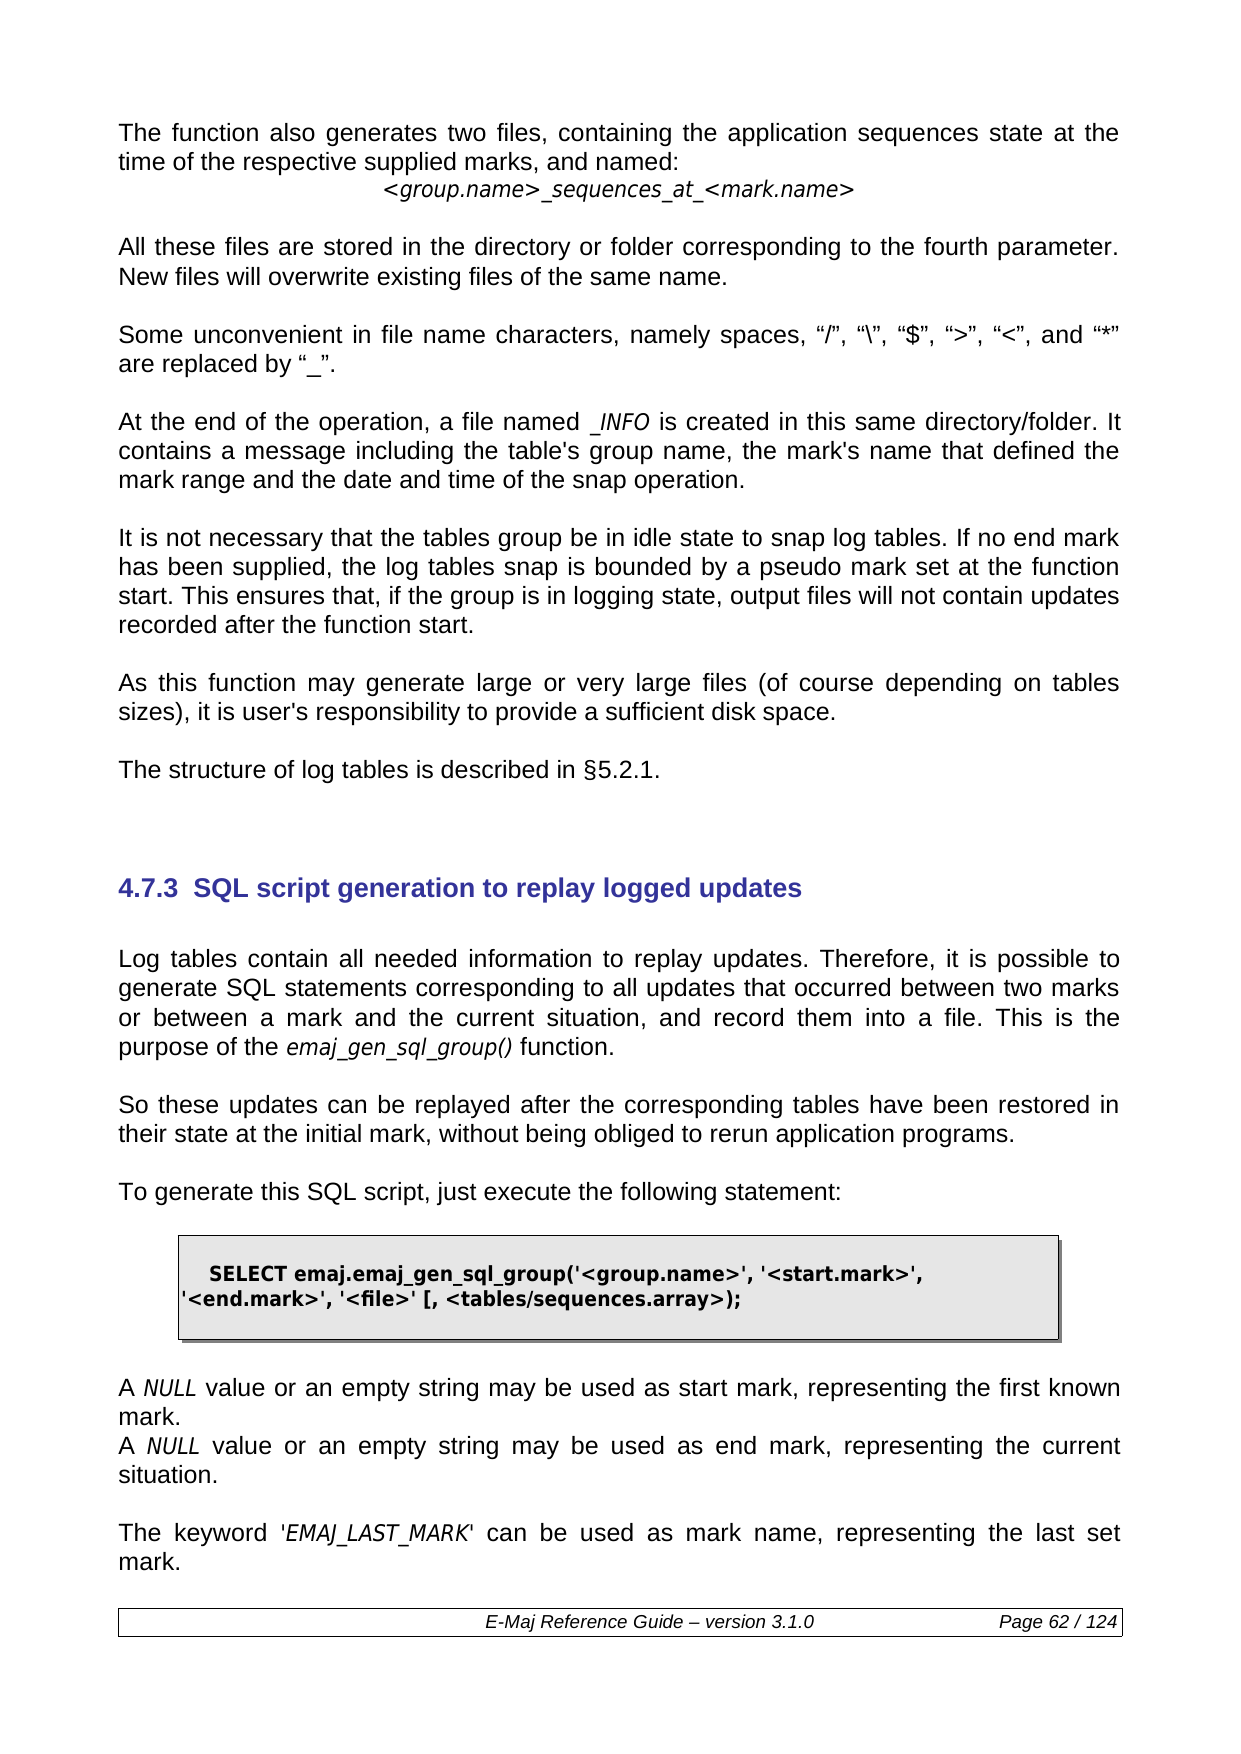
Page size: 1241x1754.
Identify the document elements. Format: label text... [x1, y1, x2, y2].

text A NULL value or an empty string may be used as start mark, representing the first known mark. [118, 1373, 1122, 1431]
text It is not necessary that the tables group be in idle state to snap log tables. If no end mark has been supplied, the log tables snap is bounded by a pseudo mark set at the function start. This ensures that, if the group is in logging state, output files will not contain updates recorded after the function start. [118, 523, 1122, 639]
text <group.name>_sequences_at_<mark.name> [118, 176, 1122, 203]
text At the end of the operation, a file named _INFO is created in this same directory/folder. It contains a message including the table's group name, the mark's name that defined the mark range and the date and time of the snap operation. [118, 407, 1122, 494]
text SELECT emaj.emaj_gen_sql_group('<group.name>', '<start.mark>', '<end.mark>', '<file>' [, <tables/sequences.array>); [179, 1259, 1058, 1308]
subtitle SQL script generation to replay logged updates [118, 872, 1122, 903]
text The structure of log tables is described in §5.2.1. [118, 755, 1122, 784]
text To generate this SQL script, just execute the following statement: [118, 1177, 1122, 1206]
text Some unconvenient in file name characters, namely spaces, “/”, “\”, “$”, “>”, “<”, and “*” are replaced by “_”. [118, 319, 1122, 378]
text Log tables contain all needed information to replay updates. Therefore, it is possible to generate SQL statements corresponding to all updates that occurred between two marks or between a mark and the current situation, and record them into a file. This is the purpose of the emaj_gen_sql_group() function. [118, 944, 1122, 1061]
text A NULL value or an empty string may be used as end mark, representing the current situation. [118, 1431, 1122, 1489]
text The function also generates two files, containing the application sequences state at the time of the respective supplied marks, and named: [118, 118, 1122, 176]
text As this function may generate large or very large files (of course depending on tables sizes), it is user's responsibility to provide a sufficient disk space. [118, 668, 1122, 726]
text The keyword 'EMAJ_LAST_MARK' can be used as mark name, representing the last set mark. [118, 1518, 1122, 1576]
text So these updates can be replayed after the corresponding tables have been restored in their state at the initial mark, without being obliged to rerun application programs. [118, 1089, 1122, 1148]
text All these files are stored in the directory or folder corresponding to the fourth parameter. New files will overwrite existing files of the same name. [118, 232, 1122, 290]
